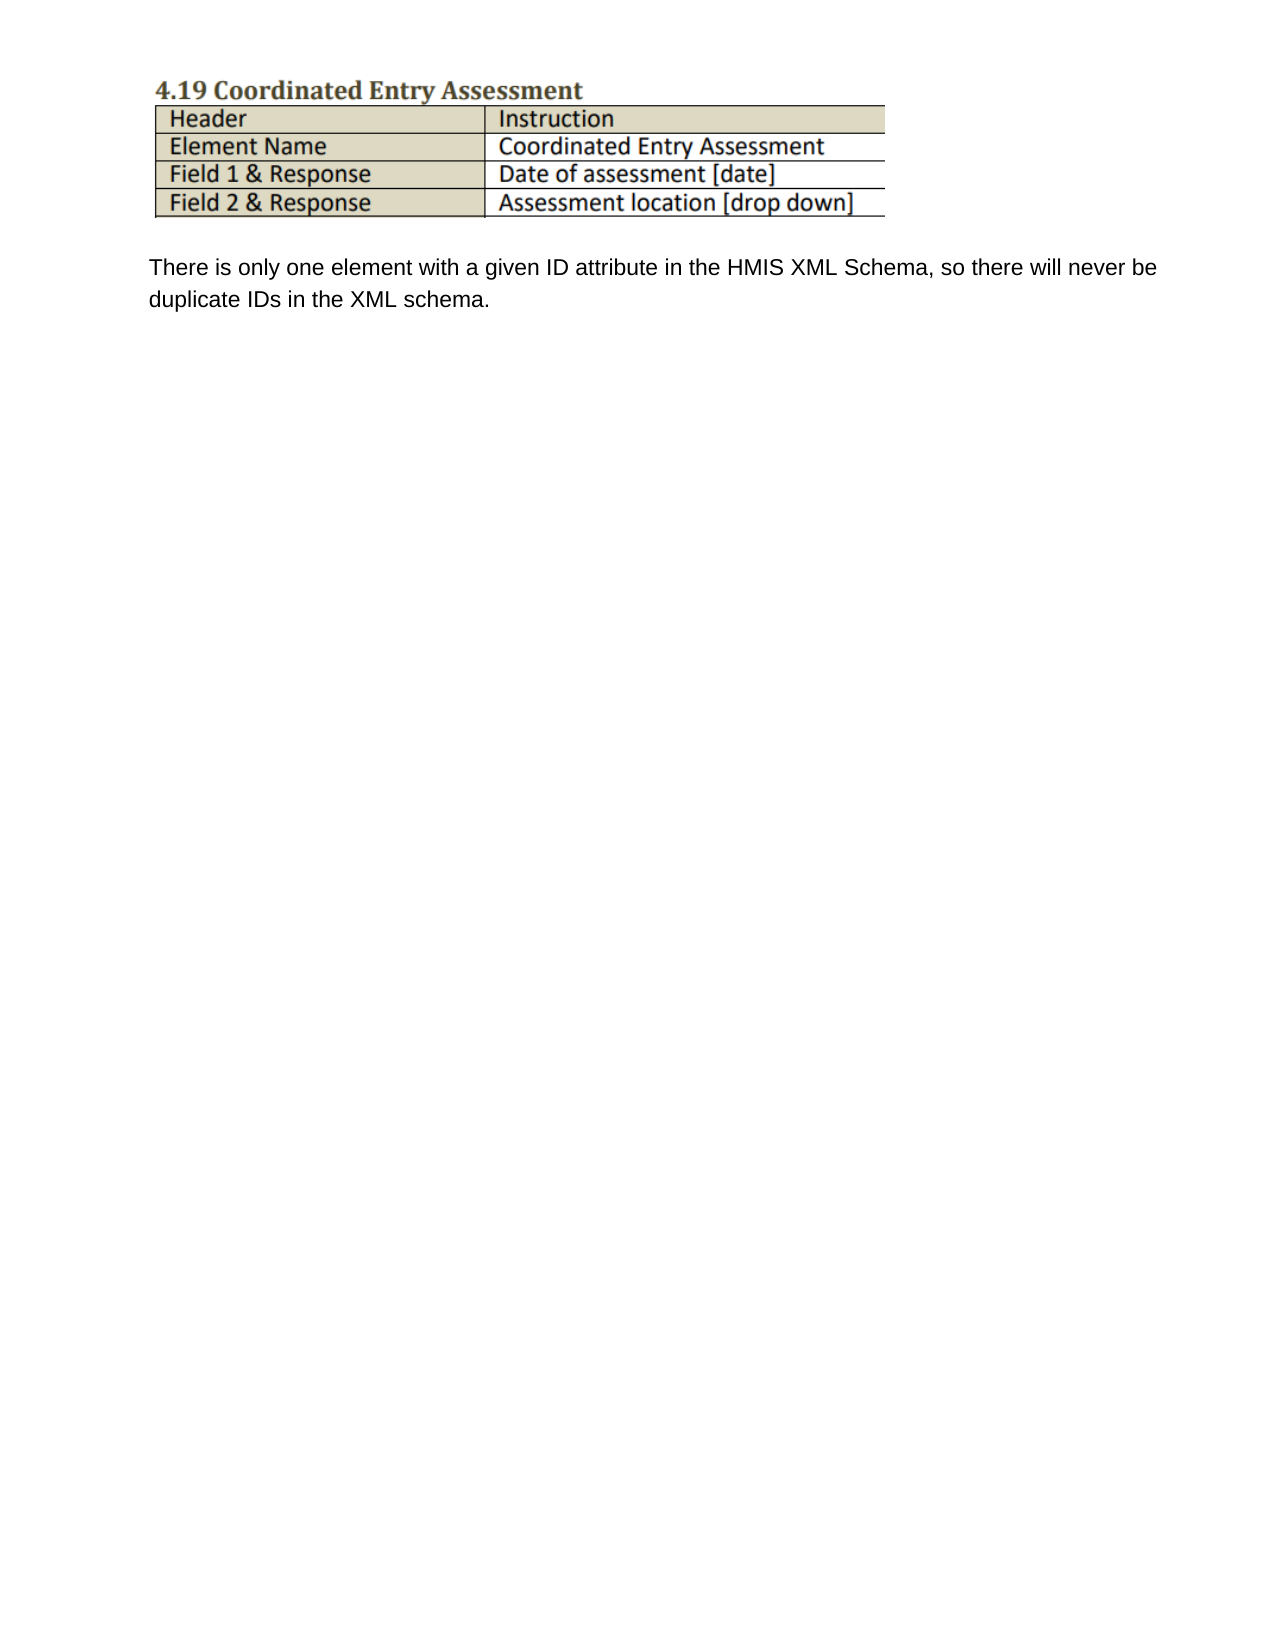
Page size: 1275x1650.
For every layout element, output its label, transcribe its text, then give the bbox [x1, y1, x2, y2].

text There is only one element with a given ID attribute in the HMIS XML Schema, so there will never be duplicate IDs in the XML schema. [149, 254, 1200, 312]
picture [148, 75, 885, 218]
